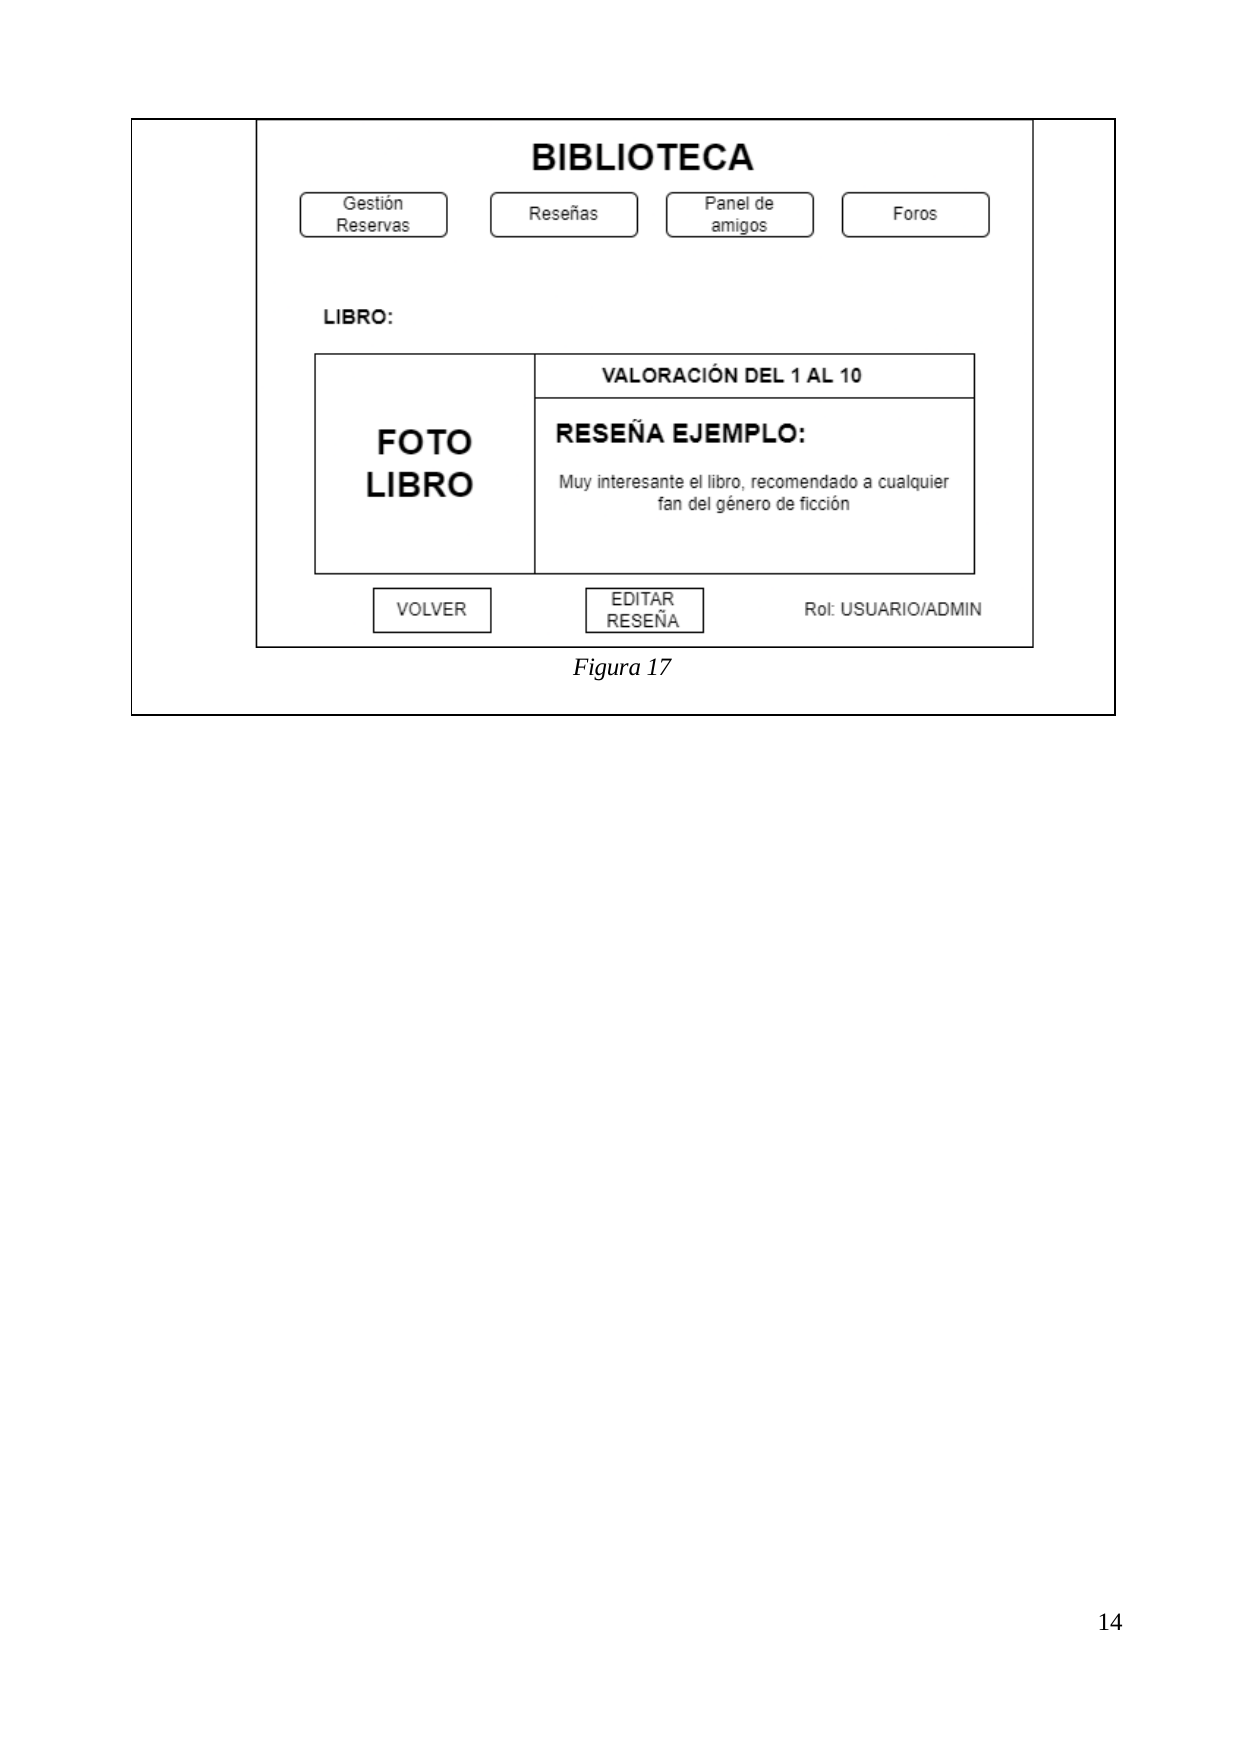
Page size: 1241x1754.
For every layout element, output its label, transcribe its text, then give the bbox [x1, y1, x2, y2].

table_header Figura 17 [132, 120, 1114, 714]
picture [212, 119, 1034, 648]
